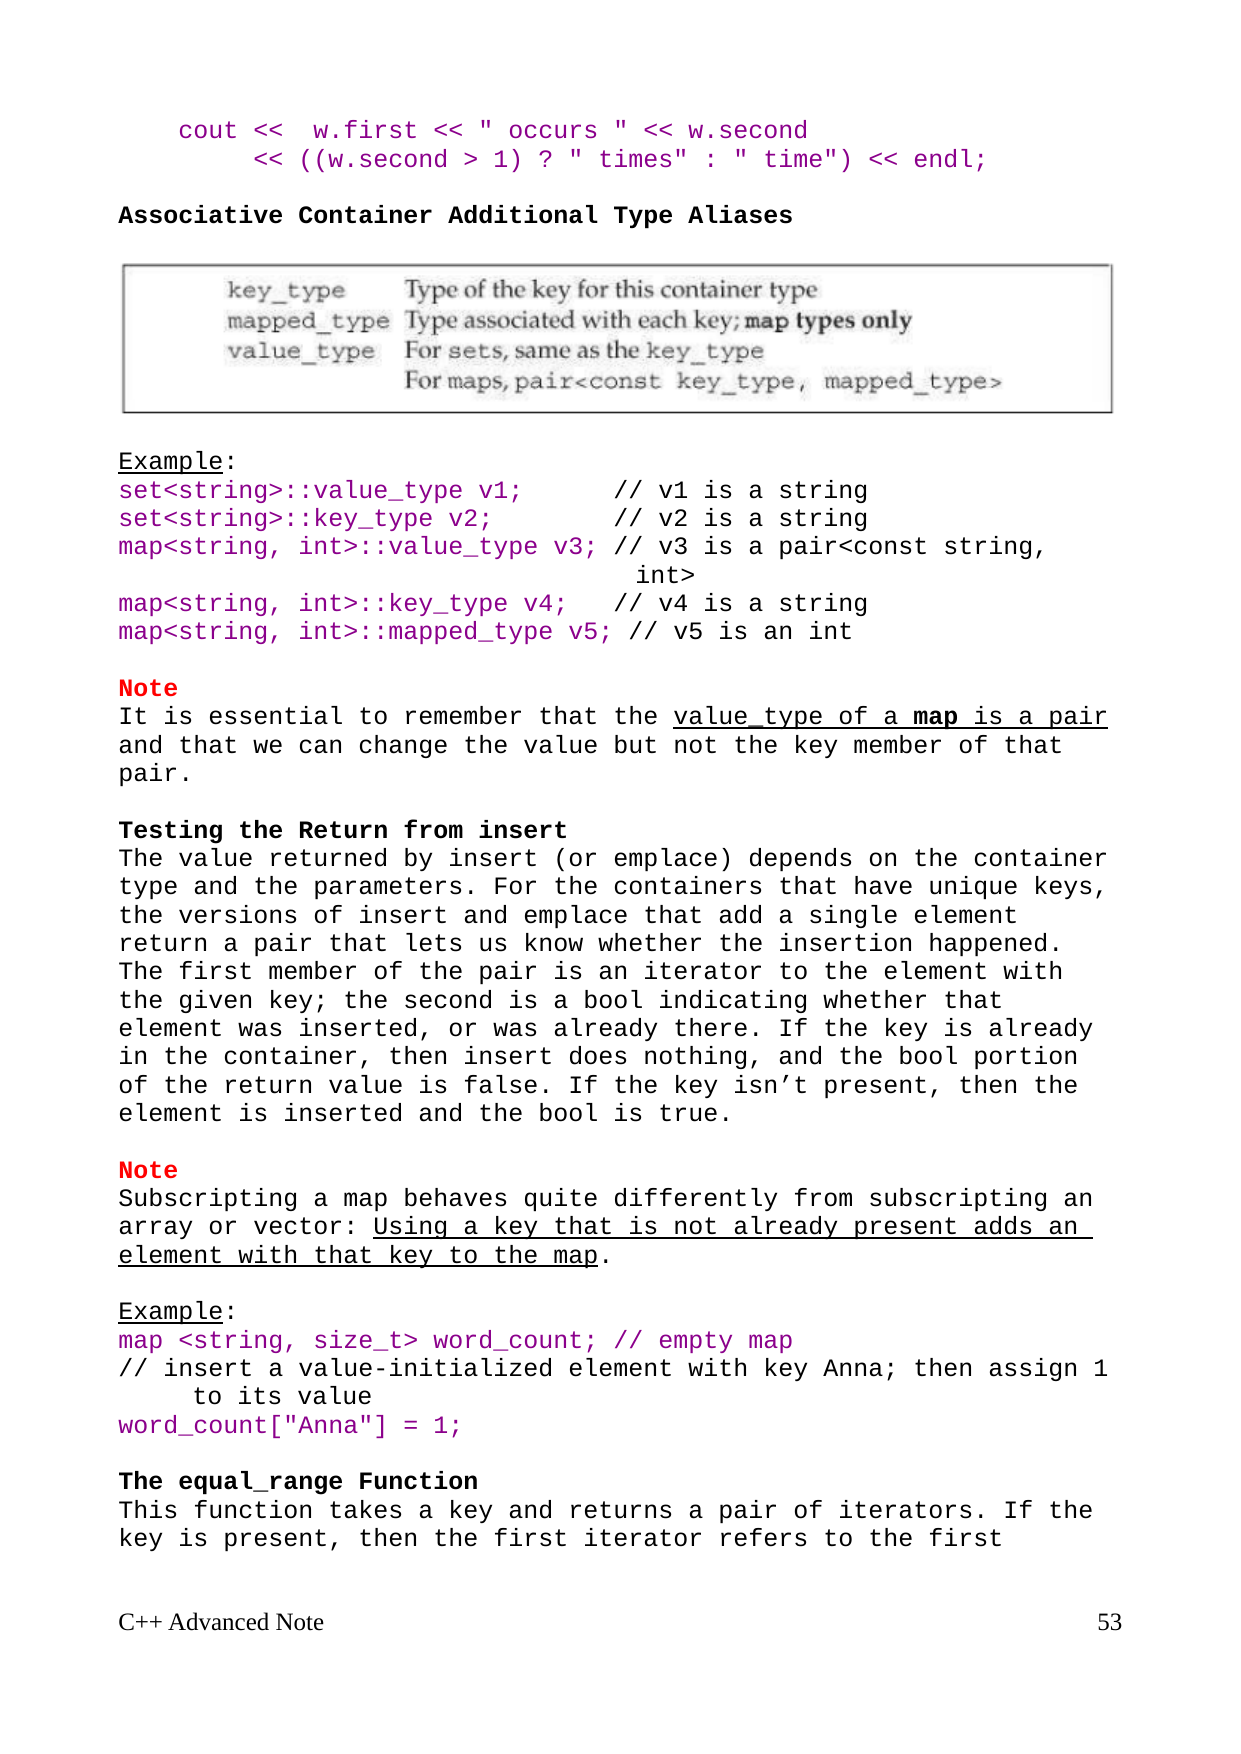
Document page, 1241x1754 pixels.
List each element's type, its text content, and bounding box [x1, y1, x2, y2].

text Example: [118, 449, 1122, 477]
text It is essential to remember that the value_type of a map is a pair and that we can change the value but not the key member of that pair. [118, 704, 1122, 789]
text The equal_range Function [118, 1469, 1122, 1497]
text Subscripting a map behaves quite differently from subscripting an array or vector: Using a key that is not already present adds an element with that key to the map. [118, 1186, 1122, 1271]
text Note [118, 676, 1122, 704]
text set<string>::value_type v1; // v1 is a string [118, 477, 1122, 506]
text map <string, size_t> word_count; // empty map [118, 1327, 1122, 1356]
text // insert a value-initialized element with key Anna; then assign 1 to its value [118, 1356, 1122, 1412]
picture [118, 259, 1123, 421]
text map<string, int>::value_type v3; // v3 is a pair<const string, int> [118, 534, 1122, 591]
text The value returned by insert (or emplace) depends on the container type and the parameters. For the containers that have unique keys, the versions of insert and emplace that add a single element return a pair that lets us know whether the insertion happened. The first member of the pair is an iterator to the element with the given key; the second is a bool indicating whether that element was inserted, or was already there. If the key is already in the container, then insert does nothing, and the bool portion of the return value is false. If the key isn’t present, then the element is inserted and the bool is true. [118, 846, 1122, 1129]
text Testing the Return from insert [118, 817, 1122, 846]
text Example: [118, 1299, 1122, 1327]
text Associative Container Additional Type Aliases [118, 203, 1122, 231]
text << ((w.second > 1) ? " times" : " time") << endl; [118, 146, 1122, 175]
text set<string>::key_type v2; // v2 is a string [118, 506, 1122, 534]
text word_count["Anna"] = 1; [118, 1412, 1122, 1441]
text map<string, int>::mapped_type v5; // v5 is an int [118, 619, 1122, 647]
text cout << w.first << " occurs " << w.second [118, 118, 1122, 146]
text map<string, int>::key_type v4; // v4 is a string [118, 591, 1122, 619]
text This function takes a key and returns a pair of iterators. If the key is present, then the first iterator refers to the first [118, 1497, 1122, 1554]
text Note [118, 1157, 1122, 1186]
